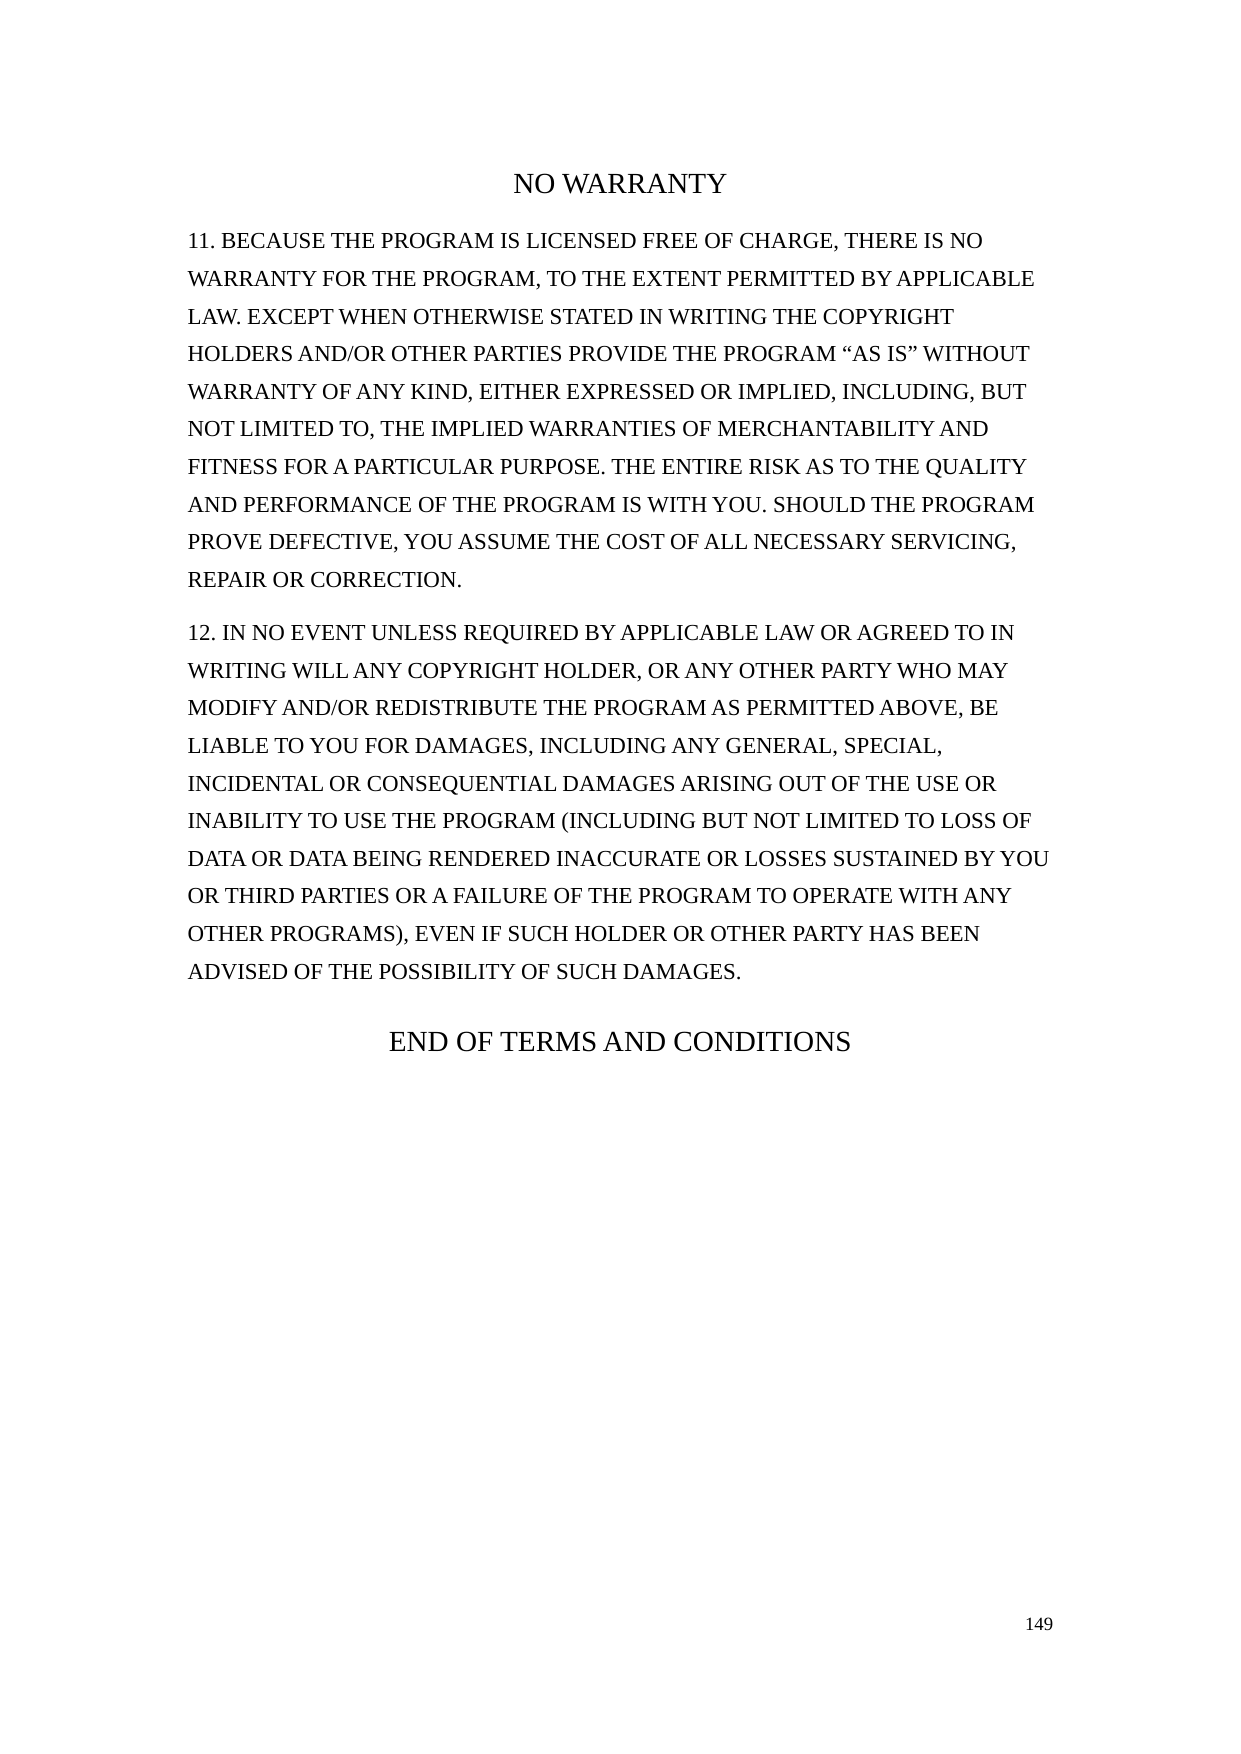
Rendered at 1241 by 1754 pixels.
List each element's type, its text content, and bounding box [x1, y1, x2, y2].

subtitle END OF TERMS AND CONDITIONS [187, 1008, 1053, 1073]
subtitle NO WARRANTY [187, 150, 1053, 215]
text 12. IN NO EVENT UNLESS REQUIRED BY APPLICABLE LAW OR AGREED TO IN WRITING WILL ANY COPYRIGHT HOLDER, OR ANY OTHER PARTY WHO MAY MODIFY AND/OR REDISTRIBUTE THE PROGRAM AS PERMITTED ABOVE, BE LIABLE TO YOU FOR DAMAGES, INCLUDING ANY GENERAL, SPECIAL, INCIDENTAL OR CONSEQUENTIAL DAMAGES ARISING OUT OF THE USE OR INABILITY TO USE THE PROGRAM (INCLUDING BUT NOT LIMITED TO LOSS OF DATA OR DATA BEING RENDERED INACCURATE OR LOSSES SUSTAINED BY YOU OR THIRD PARTIES OR A FAILURE OF THE PROGRAM TO OPERATE WITH ANY OTHER PROGRAMS), EVEN IF SUCH HOLDER OR OTHER PARTY HAS BEEN ADVISED OF THE POSSIBILITY OF SUCH DAMAGES. [187, 616, 1053, 987]
text 11. BECAUSE THE PROGRAM IS LICENSED FREE OF CHARGE, THERE IS NO WARRANTY FOR THE PROGRAM, TO THE EXTENT PERMITTED BY APPLICABLE LAW. EXCEPT WHEN OTHERWISE STATED IN WRITING THE COPYRIGHT HOLDERS AND/OR OTHER PARTIES PROVIDE THE PROGRAM “AS IS” WITHOUT WARRANTY OF ANY KIND, EITHER EXPRESSED OR IMPLIED, INCLUDING, BUT NOT LIMITED TO, THE IMPLIED WARRANTIES OF MERCHANTABILITY AND FITNESS FOR A PARTICULAR PURPOSE. THE ENTIRE RISK AS TO THE QUALITY AND PERFORMANCE OF THE PROGRAM IS WITH YOU. SHOULD THE PROGRAM PROVE DEFECTIVE, YOU ASSUME THE COST OF ALL NECESSARY SERVICING, REPAIR OR CORRECTION. [187, 224, 1053, 595]
